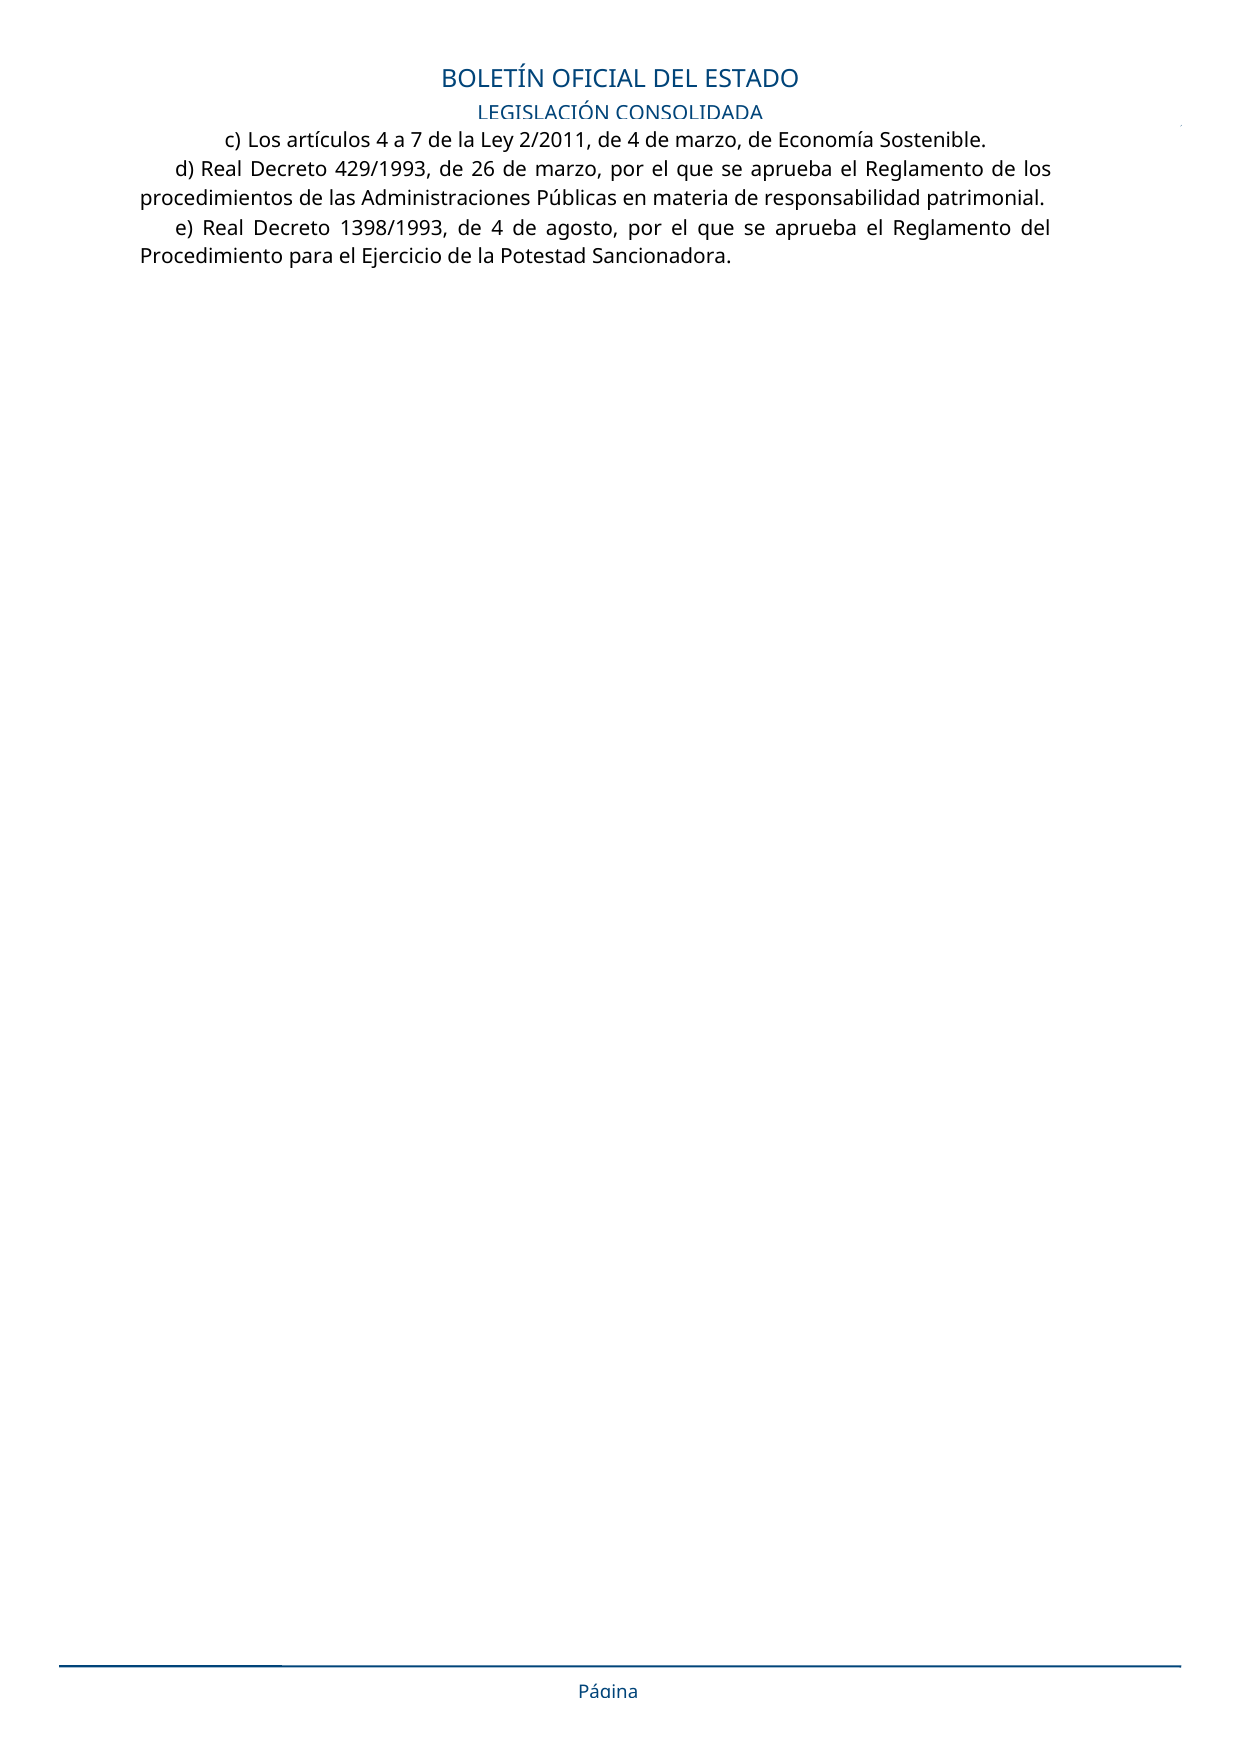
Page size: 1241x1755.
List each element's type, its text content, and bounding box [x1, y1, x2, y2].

list Real Decreto 429/1993, de 26 de marzo, por el que se aprueba el Reglamento de los procedimientos de las Administraciones Públicas en materia de responsabilidad patrimonial. [139, 154, 1051, 212]
list Los artículos 4 a 7 de la Ley 2/2011, de 4 de marzo, de Economía Sostenible. [224, 125, 1184, 153]
list Real Decreto 1398/1993, de 4 de agosto, por el que se aprueba el Reglamento del Procedimiento para el Ejercicio de la Potestad Sancionadora. [139, 213, 1051, 270]
